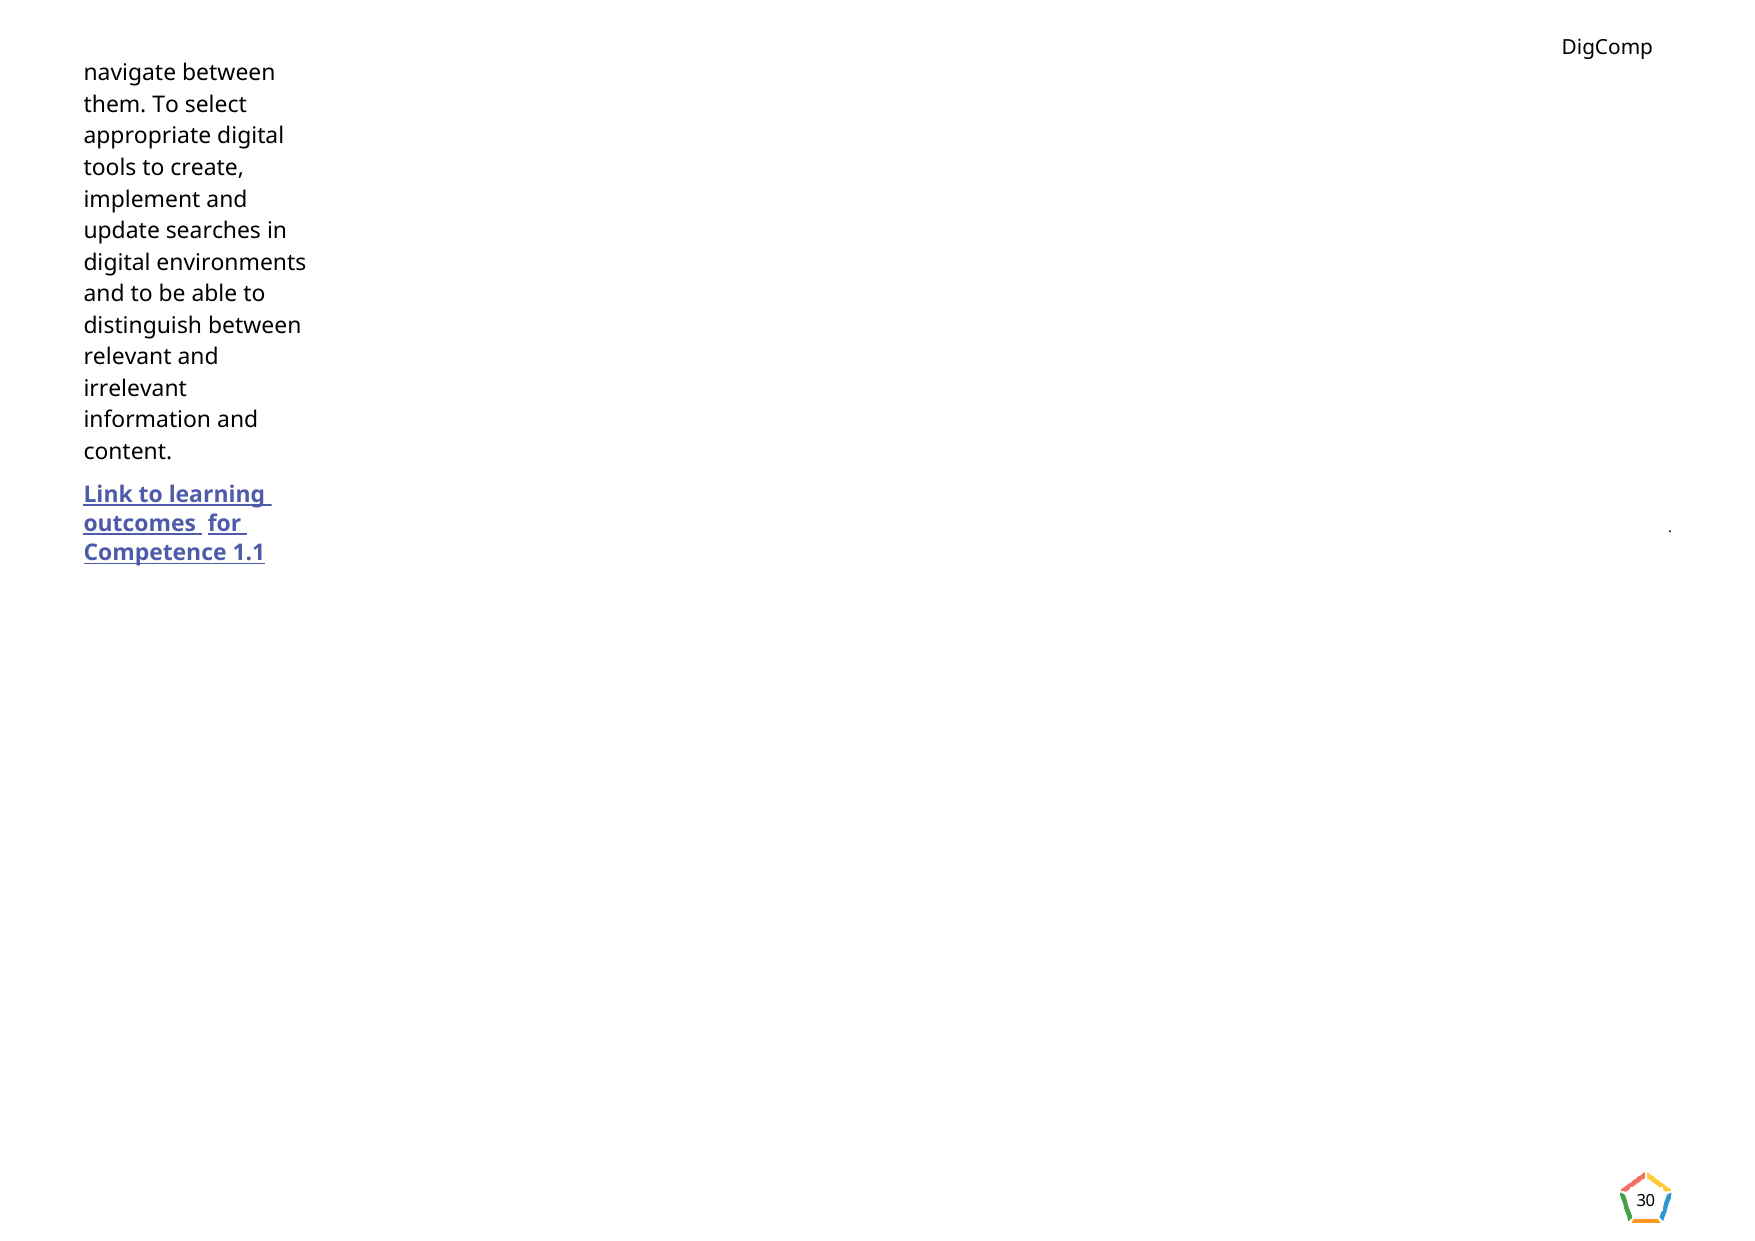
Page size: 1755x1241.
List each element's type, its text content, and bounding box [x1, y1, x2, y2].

text Link to learning outcomes for Competence 1.1 [83, 478, 358, 568]
text navigate between them. To select appropriate digital tools to create, implement and update searches in digital environments and to be able to distinguish between relevant and irrelevant information and content. [83, 56, 316, 466]
